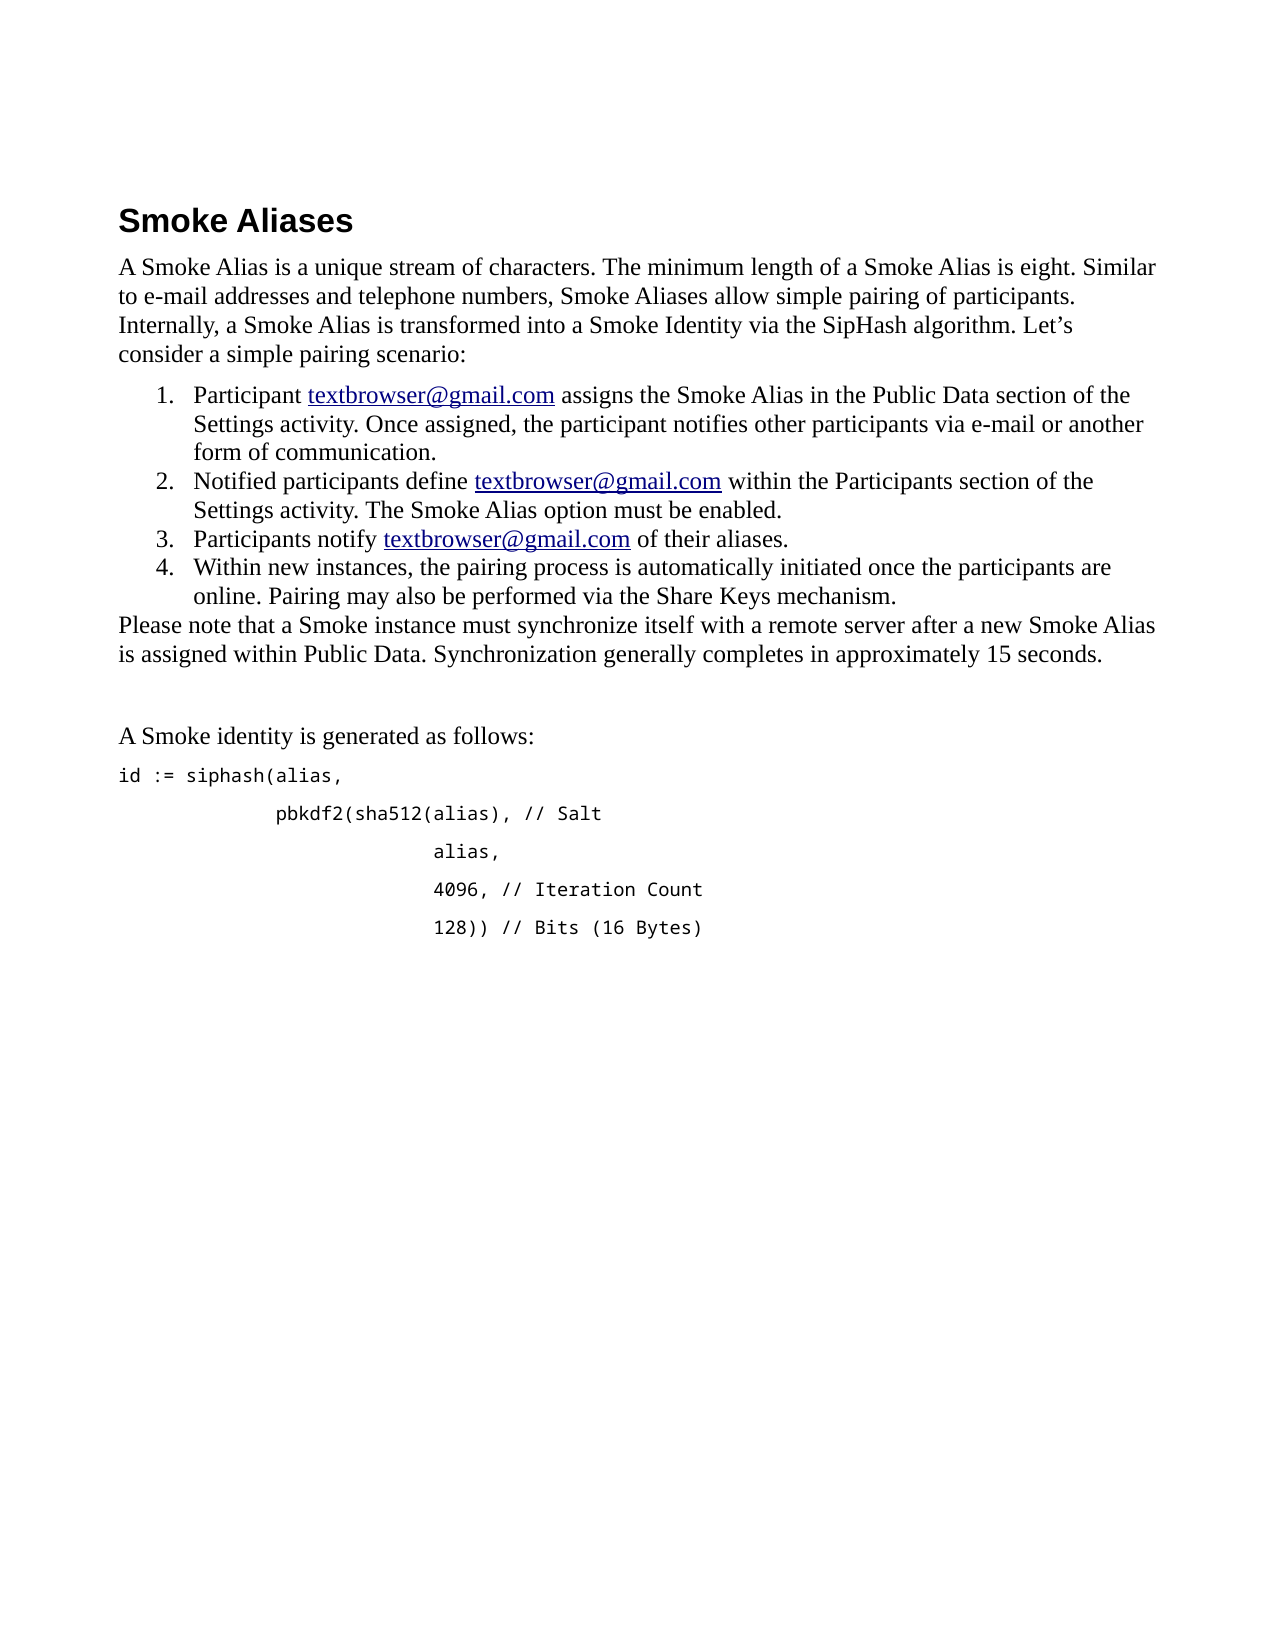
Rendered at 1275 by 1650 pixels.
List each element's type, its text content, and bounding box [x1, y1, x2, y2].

subtitle Smoke Aliases [118, 201, 1157, 240]
text alias, [118, 838, 1157, 864]
list Participant textbrowser@gmail.com assigns the Smoke Alias in the Public Data section of the Settings activity. Once assigned, the participant notifies other participants via e-mail or another form of communication. [156, 380, 1157, 466]
text 128)) // Bits (16 Bytes) [118, 914, 1157, 940]
text pbkdf2(sha512(alias), // Salt [118, 801, 1157, 826]
text A Smoke Alias is a unique stream of characters. The minimum length of a Smoke Alias is eight. Similar to e-mail addresses and telephone numbers, Smoke Aliases allow simple pairing of participants. Internally, a Smoke Alias is transformed into a Smoke Identity via the SipHash algorithm. Let’s consider a simple pairing scenario: [118, 252, 1157, 367]
text A Smoke identity is generated as follows: [118, 721, 1157, 750]
list Notified participants define textbrowser@gmail.com within the Participants section of the Settings activity. The Smoke Alias option must be enabled. [156, 466, 1157, 524]
list Within new instances, the pairing process is automatically initiated once the participants are online. Pairing may also be performed via the Share Keys mechanism. [156, 552, 1157, 610]
text 4096, // Iteration Count [118, 877, 1157, 902]
text id := siphash(alias, [118, 762, 1157, 788]
text Please note that a Smoke instance must synchronize itself with a remote server after a new Smoke Alias is assigned within Public Data. Synchronization generally completes in approximately 15 seconds. [118, 610, 1157, 667]
list Participants notify textbrowser@gmail.com of their aliases. [156, 524, 1157, 552]
